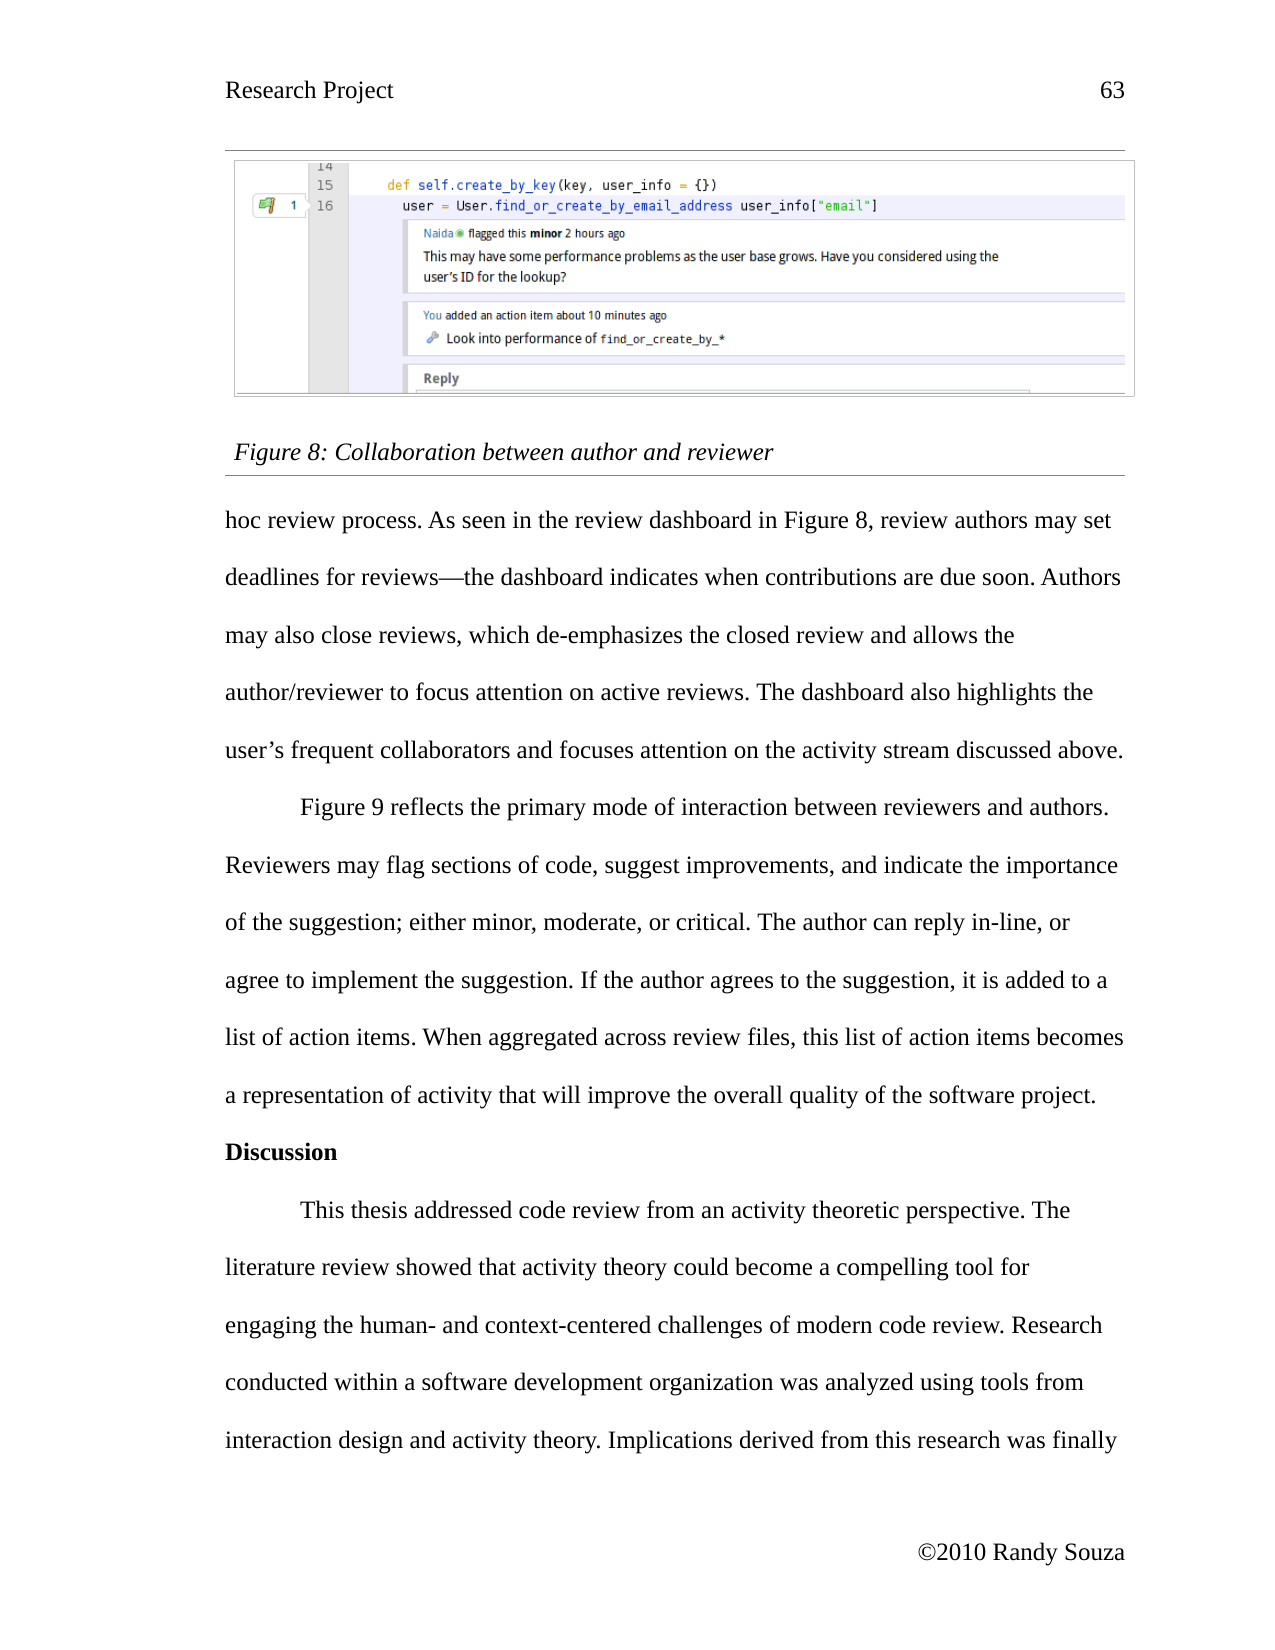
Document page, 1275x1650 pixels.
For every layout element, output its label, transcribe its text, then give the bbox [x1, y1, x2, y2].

text Figure 9 reflects the primary mode of interaction between reviewers and authors. Reviewers may flag sections of code, suggest improvements, and indicate the importance of the suggestion; either minor, moderate, or critical. The author can reply in-line, or agree to implement the suggestion. If the author agrees to the suggestion, it is added to a list of action items. When aggregated across review files, this list of action items becomes a representation of activity that will improve the overall quality of the software project. [225, 792, 1125, 1109]
text This thesis addressed code review from an activity theoretic perspective. The literature review showed that activity theory could become a compelling tool for engaging the human- and context-centered challenges of modern code review. Research conducted within a software development organization was analyzed using tools from interaction design and activity theory. Implications derived from this research was finally [225, 1195, 1125, 1454]
picture [237, 163, 1125, 394]
subtitle Discussion [225, 1137, 1125, 1166]
text Figure 9: Collaboration between author and reviewer [234, 437, 1116, 466]
text hoc review process. As seen in the review dashboard in Figure 8, review authors may set deadlines for reviews—the dashboard indicates when contributions are due soon. Authors may also close reviews, which de-emphasizes the closed review and allows the author/reviewer to focus attention on active reviews. The dashboard also highlights the user’s frequent collaborators and focuses attention on the activity stream discussed above. [225, 476, 1125, 764]
